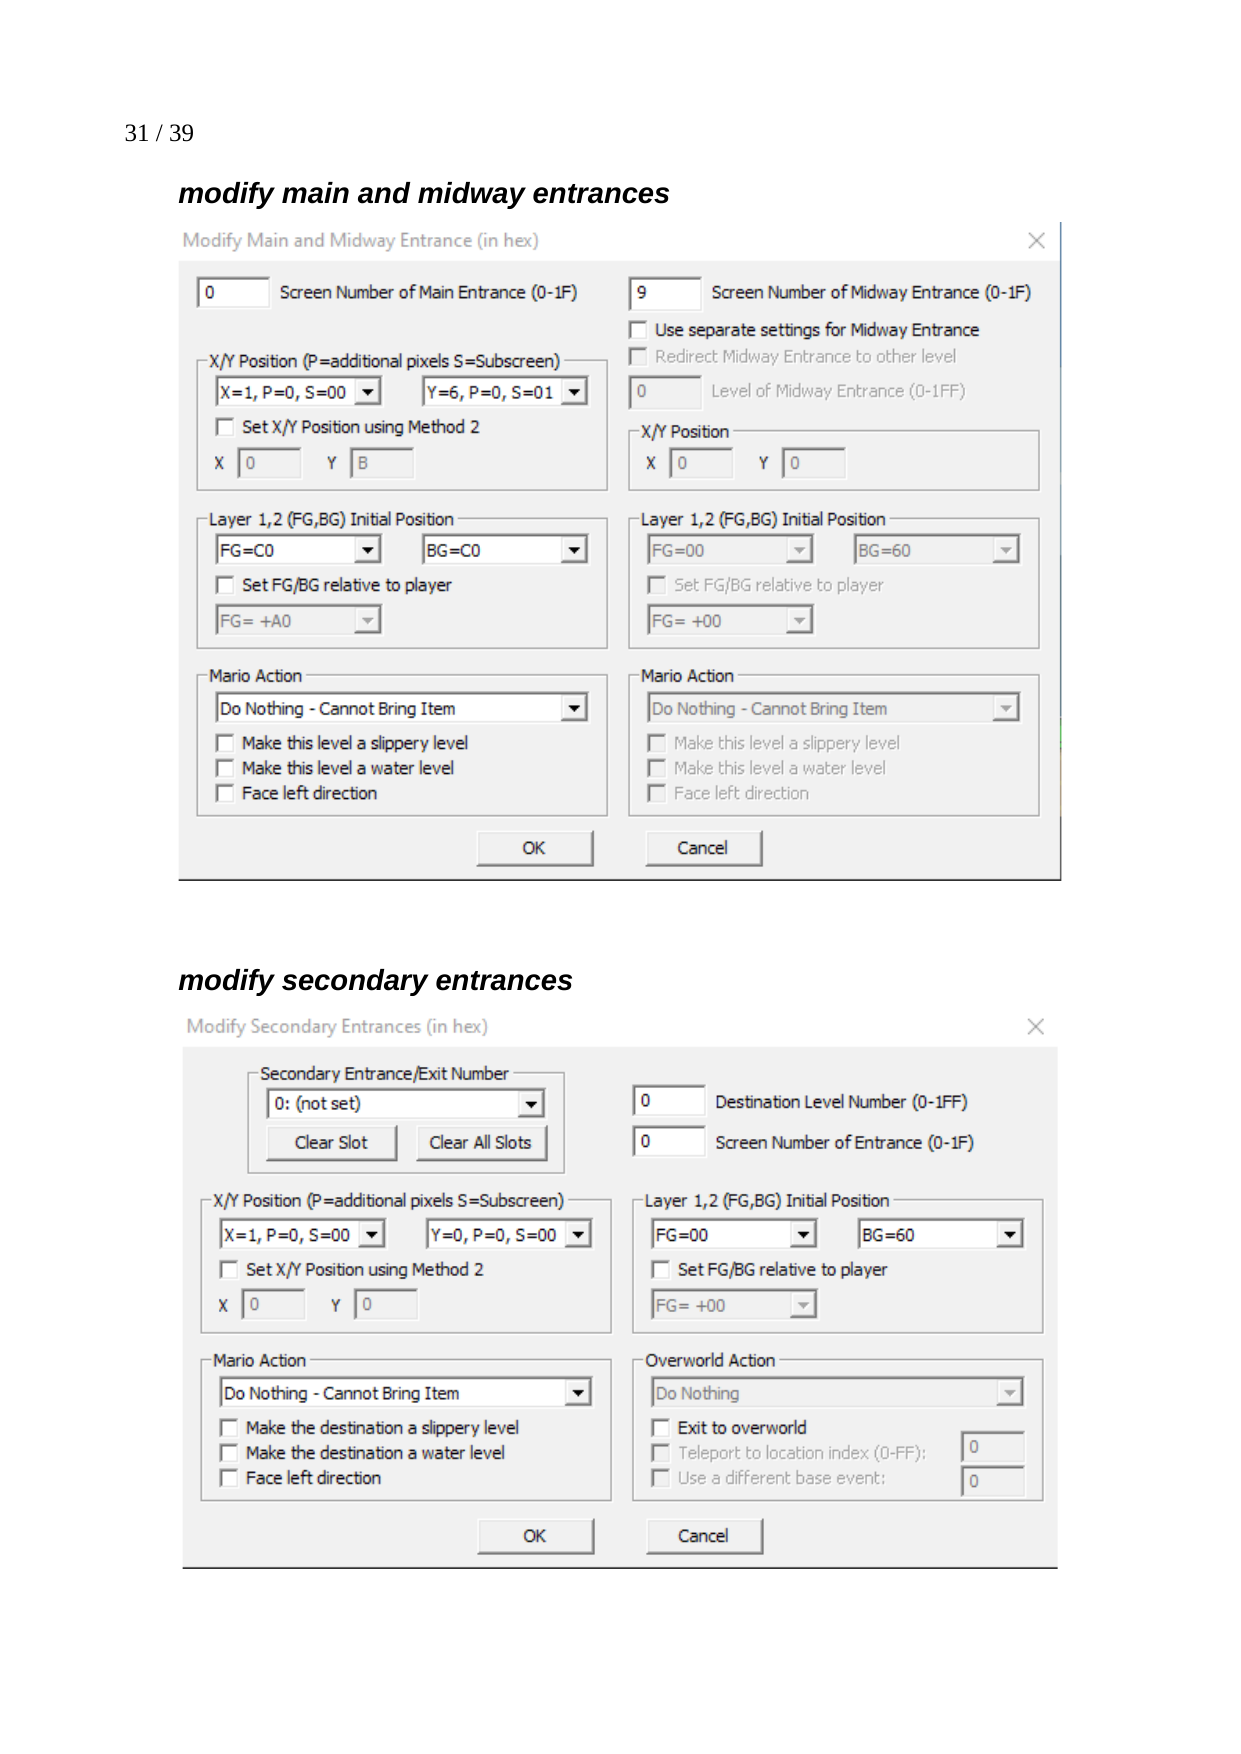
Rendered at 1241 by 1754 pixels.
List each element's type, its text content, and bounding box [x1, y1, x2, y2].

subtitle modify secondary entrances [118, 963, 1122, 996]
subtitle modify main and midway entrances [118, 176, 1122, 210]
picture [182, 1008, 1058, 1569]
picture [178, 222, 1062, 881]
